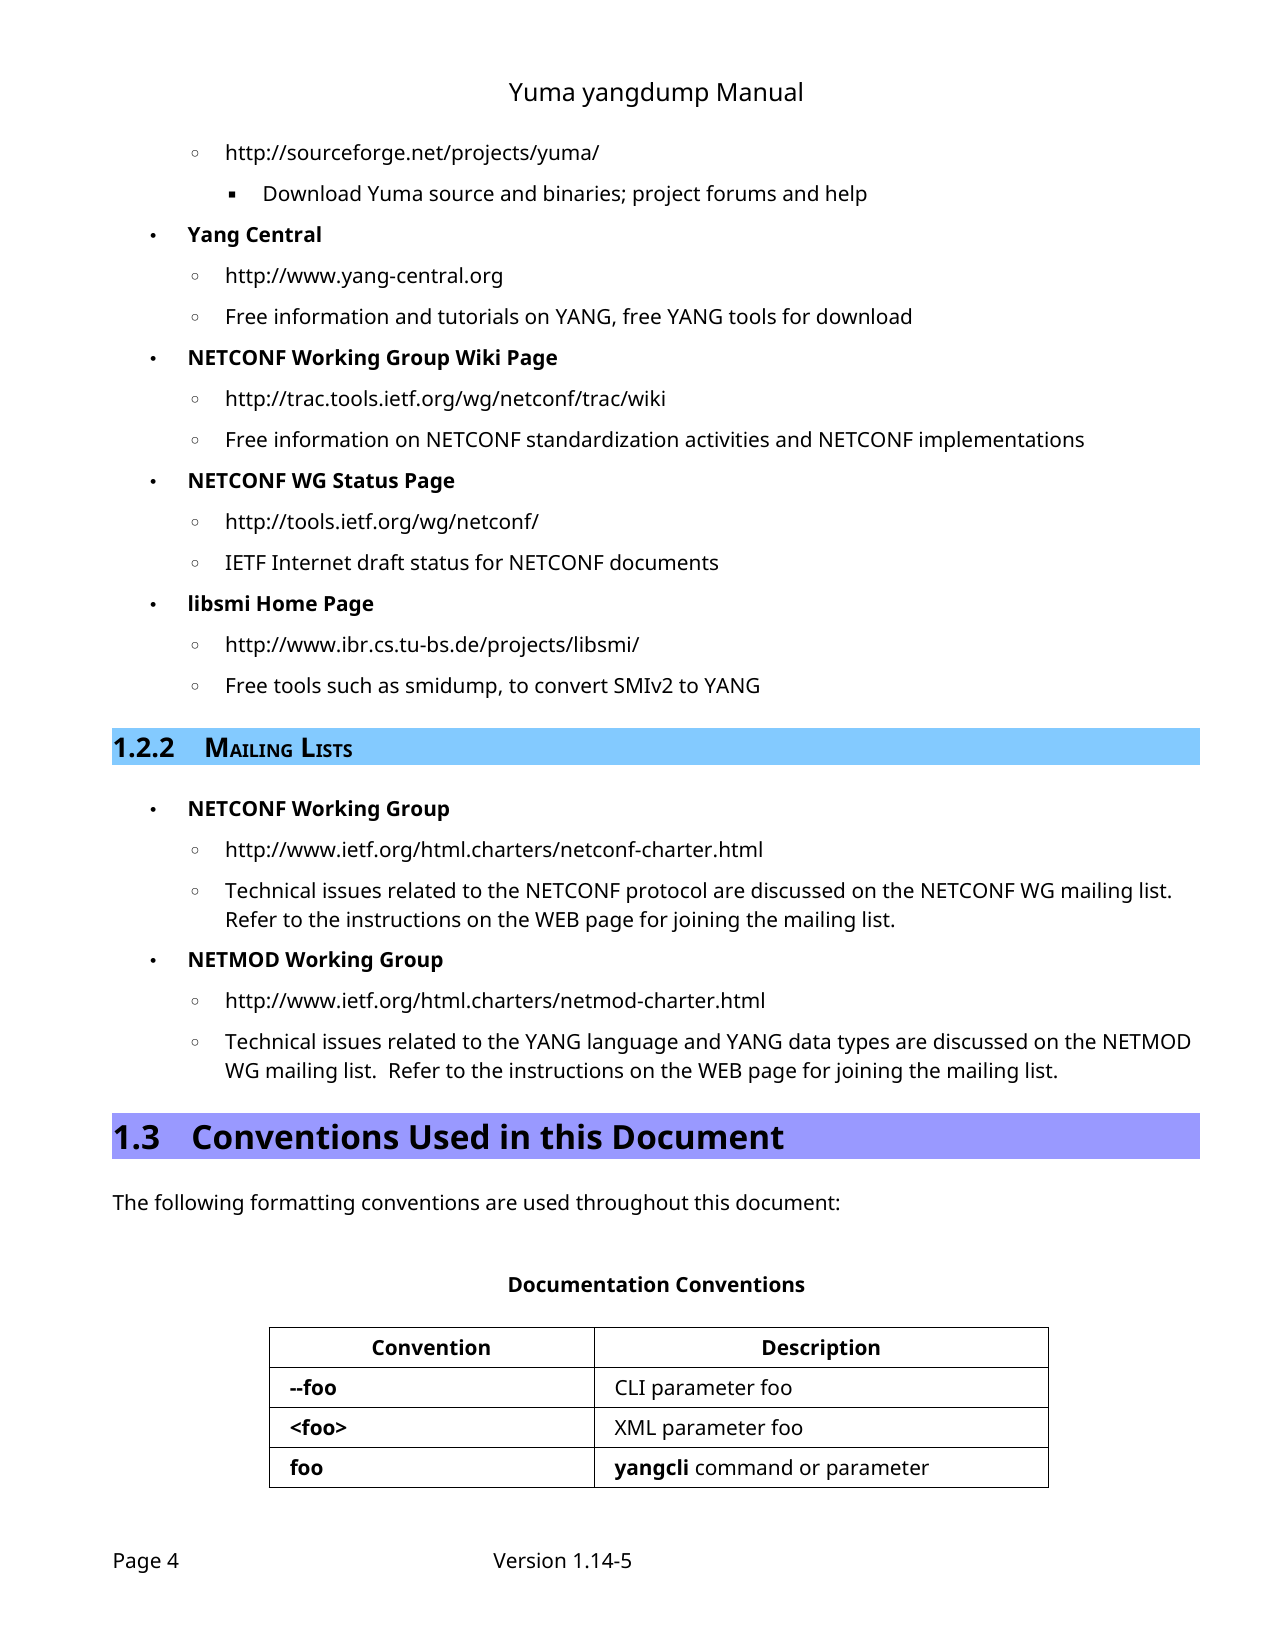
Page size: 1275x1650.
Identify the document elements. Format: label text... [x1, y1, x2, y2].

table_cell foo [270, 1448, 594, 1487]
list Free tools such as smidump, to convert SMIv2 to YANG [187, 671, 1200, 699]
list http://www.ibr.cs.tu-bs.de/projects/libsmi/ [187, 630, 1200, 658]
table_cell yangcli command or parameter [595, 1448, 1048, 1487]
list Free information and tutorials on YANG, free YANG tools for download [187, 302, 1200, 331]
table_header Convention [270, 1328, 594, 1367]
table_cell --foo [270, 1368, 594, 1407]
list http://www.ietf.org/html.charters/netconf-charter.html [187, 835, 1200, 864]
table_cell XML parameter foo [595, 1408, 1048, 1447]
list NETMOD Working Group [150, 946, 1200, 974]
subtitle Mailing Lists [112, 728, 1200, 765]
list NETCONF Working Group [150, 794, 1200, 823]
list http://trac.tools.ietf.org/wg/netconf/trac/wiki [187, 384, 1200, 413]
list NETCONF Working Group Wiki Page [150, 343, 1200, 372]
list http://www.ietf.org/html.charters/netmod-charter.html [187, 987, 1200, 1015]
table_cell CLI parameter foo [595, 1368, 1048, 1407]
list libsmi Home Page [150, 589, 1200, 617]
list Free information on NETCONF standardization activities and NETCONF implementations [187, 425, 1200, 453]
list Download Yuma source and binaries; project forums and help [225, 179, 1200, 208]
list Technical issues related to the NETCONF protocol are discussed on the NETCONF WG mailing list. Refer to the instructions on the WEB page for joining the mailing list. [187, 876, 1200, 933]
list IETF Internet draft status for NETCONF documents [187, 548, 1200, 576]
list http://www.yang-central.org [187, 261, 1200, 290]
list http://tools.ietf.org/wg/netconf/ [187, 507, 1200, 535]
list Yang Central [150, 220, 1200, 249]
list http://sourceforge.net/projects/yuma/ [187, 138, 1200, 167]
text The following formatting conventions are used throughout this document: [112, 1188, 1200, 1217]
table_cell <foo> [270, 1408, 594, 1447]
table_header Description [595, 1328, 1048, 1367]
list Technical issues related to the YANG language and YANG data types are discussed on the NETMOD WG mailing list. Refer to the instructions on the WEB page for joining the mailing list. [187, 1027, 1200, 1084]
subtitle Conventions Used in this Document [112, 1113, 1200, 1159]
list NETCONF WG Status Page [150, 466, 1200, 494]
subtitle Documentation Conventions [127, 1270, 1185, 1298]
